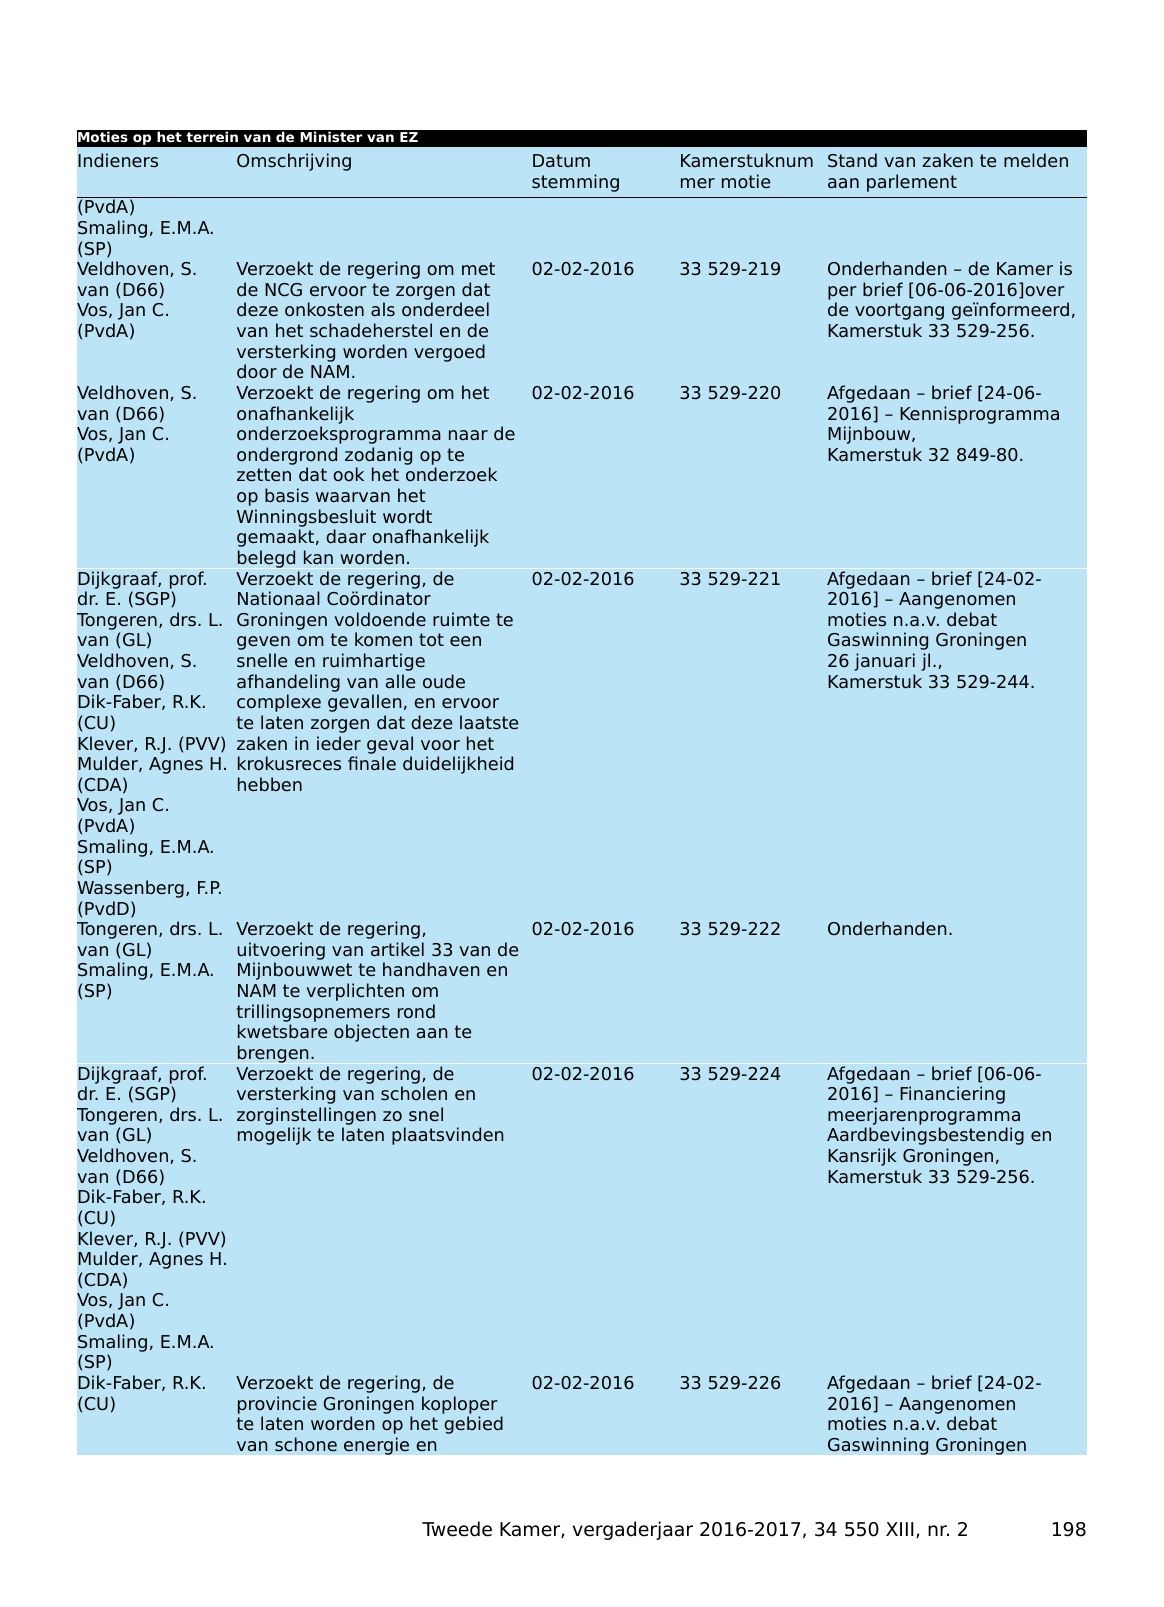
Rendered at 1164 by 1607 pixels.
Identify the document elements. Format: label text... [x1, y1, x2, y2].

table_cell 33 529-224 [673, 1064, 821, 1373]
table_cell Kamerstuknummer motie [673, 147, 821, 197]
table_cell 33 529-219 [673, 259, 821, 383]
table_cell Afgedaan – brief [24-06-2016] – Kennisprogramma Mijnbouw, Kamerstuk 32 849-80. [821, 383, 1087, 568]
table_cell Dijkgraaf, prof. dr. E. (SGP) Tongeren, drs. L. van (GL) Veldhoven, S. van (D66) Dik-Faber, R.K. (CU) Klever, R.J. (PVV) Mulder, Agnes H. (CDA) Vos, Jan C. (PvdA) Smaling, E.M.A. (SP) [77, 1064, 230, 1373]
table_cell (PvdA) Smaling, E.M.A. (SP) [77, 198, 230, 259]
table_cell Dik-Faber, R.K. (CU) [77, 1373, 230, 1455]
table_cell Verzoekt de regering om met de NCG ervoor te zorgen dat deze onkosten als onderdeel van het schadeherstel en de versterking worden vergoed door de NAM. [230, 259, 526, 383]
table_cell 02-02-2016 [526, 383, 673, 568]
table_cell 33 529-221 [673, 569, 821, 919]
table_cell Dijkgraaf, prof. dr. E. (SGP) Tongeren, drs. L. van (GL) Veldhoven, S. van (D66) Dik-Faber, R.K. (CU) Klever, R.J. (PVV) Mulder, Agnes H. (CDA) Vos, Jan C. (PvdA) Smaling, E.M.A. (SP) Wassenberg, F.P. (PvdD) [77, 569, 230, 919]
table_cell Veldhoven, S. van (D66) Vos, Jan C. (PvdA) [77, 383, 230, 568]
table_cell 02-02-2016 [526, 569, 673, 919]
table_cell Verzoekt de regering, de versterking van scholen en zorginstellingen zo snel mogelijk te laten plaatsvinden [230, 1064, 526, 1373]
table_cell [673, 198, 821, 259]
table_cell Afgedaan – brief [24-02-2016] – Aangenomen moties n.a.v. debat Gaswinning Groningen 26 januari jl., Kamerstuk 33 529-244. [821, 569, 1087, 919]
table_cell Verzoekt de regering, de Nationaal Coördinator Groningen voldoende ruimte te geven om te komen tot een snelle en ruimhartige afhandeling van alle oude complexe gevallen, en ervoor te laten zorgen dat deze laatste zaken in ieder geval voor het krokusreces finale duidelijkheid hebben [230, 569, 526, 919]
table_cell Onderhanden. [821, 919, 1087, 1063]
table_cell Afgedaan – brief [06-06-2016] – Financiering meerjarenprogramma Aardbevingsbestendig en Kansrijk Groningen, Kamerstuk 33 529-256. [821, 1064, 1087, 1373]
table_cell 33 529-226 [673, 1373, 821, 1455]
table_cell 33 529-220 [673, 383, 821, 568]
table_cell [230, 198, 526, 259]
table_cell 33 529-222 [673, 919, 821, 1063]
table_cell Verzoekt de regering, uitvoering van artikel 33 van de Mijnbouwwet te handhaven en NAM te verplichten om trillingsopnemers rond kwetsbare objecten aan te brengen. [230, 919, 526, 1063]
table_cell [526, 198, 673, 259]
table_cell [821, 198, 1087, 259]
table_cell Indieners [77, 147, 230, 197]
table_cell Tongeren, drs. L. van (GL) Smaling, E.M.A. (SP) [77, 919, 230, 1063]
table_cell Verzoekt de regering, de provincie Groningen koploper te laten worden op het gebied van schone energie en [230, 1373, 526, 1455]
table_cell Onderhanden – de Kamer is per brief [06-06-2016]over de voortgang geïnformeerd, Kamerstuk 33 529-256. [821, 259, 1087, 383]
table_cell 02-02-2016 [526, 259, 673, 383]
table_cell 02-02-2016 [526, 1373, 673, 1455]
table_cell Datum stemming [526, 147, 673, 197]
table_cell 02-02-2016 [526, 919, 673, 1063]
table_cell Afgedaan – brief [24-02-2016] – Aangenomen moties n.a.v. debat Gaswinning Groningen [821, 1373, 1087, 1455]
table_header Moties op het terrein van de Minister van EZ [77, 130, 1087, 146]
table_cell Stand van zaken te melden aan parlement [821, 147, 1087, 197]
table_cell Veldhoven, S. van (D66) Vos, Jan C. (PvdA) [77, 259, 230, 383]
table_cell Verzoekt de regering om het onafhankelijk onderzoeksprogramma naar de ondergrond zodanig op te zetten dat ook het onderzoek op basis waarvan het Winningsbesluit wordt gemaakt, daar onafhankelijk belegd kan worden. [230, 383, 526, 568]
table_cell Omschrijving [230, 147, 526, 197]
table_cell 02-02-2016 [526, 1064, 673, 1373]
